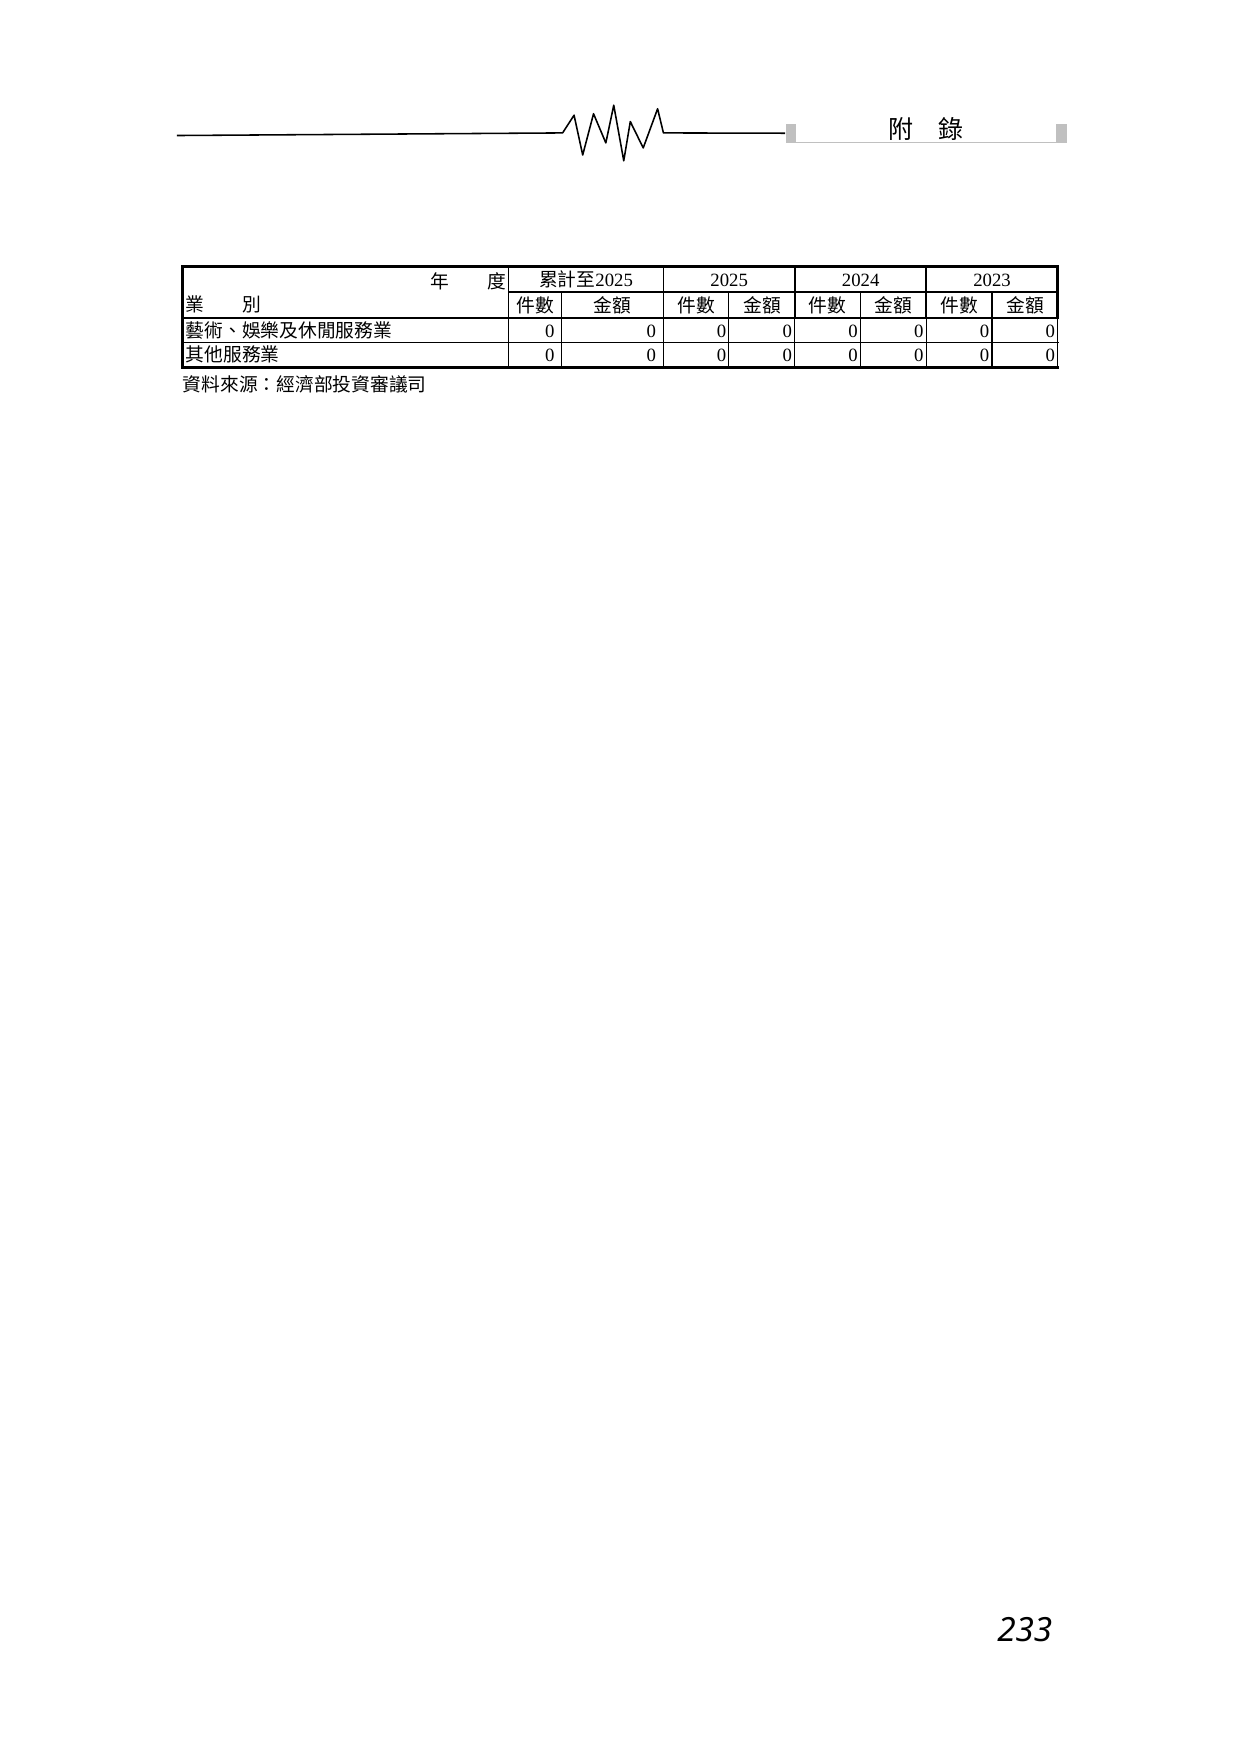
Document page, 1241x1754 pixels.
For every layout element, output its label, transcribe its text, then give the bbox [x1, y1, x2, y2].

table_cell 0 [562, 343, 663, 366]
table_cell 0 [664, 343, 728, 366]
table_cell 0 [509, 319, 561, 342]
table_cell 0 [729, 343, 794, 366]
table_cell 件數 [796, 293, 860, 317]
table_cell 0 [993, 319, 1057, 342]
table_cell 金額 [562, 293, 663, 317]
table_cell 0 [795, 343, 860, 366]
table_cell 金額 [729, 293, 794, 317]
table_cell 0 [993, 343, 1057, 366]
table_cell 件數 [664, 293, 728, 317]
table_cell 0 [927, 343, 991, 366]
text 資料來源：經濟部投資審議司 [183, 369, 1058, 396]
table_cell 金額 [861, 293, 925, 317]
table_cell 藝術、娛樂及休閒服務業 [184, 319, 508, 342]
table_cell 0 [664, 319, 728, 342]
table_cell 0 [509, 343, 561, 366]
table_cell 件數 [509, 293, 561, 317]
table_cell 0 [861, 343, 926, 366]
table_cell 件數 [927, 293, 991, 317]
table_header 2025 [664, 268, 794, 291]
table_header 累計至2025 [509, 268, 663, 291]
table_cell 0 [927, 319, 991, 342]
table_cell 0 [795, 319, 860, 342]
table_cell 0 [562, 319, 663, 342]
table_cell 0 [729, 319, 794, 342]
table_header 2023 [927, 268, 1056, 291]
table_cell 金額 [993, 293, 1056, 317]
table_cell 其他服務業 [184, 343, 508, 366]
table_header 年 度 業 別 [184, 268, 508, 317]
table_cell 0 [861, 319, 926, 342]
table_header 2024 [796, 268, 925, 291]
